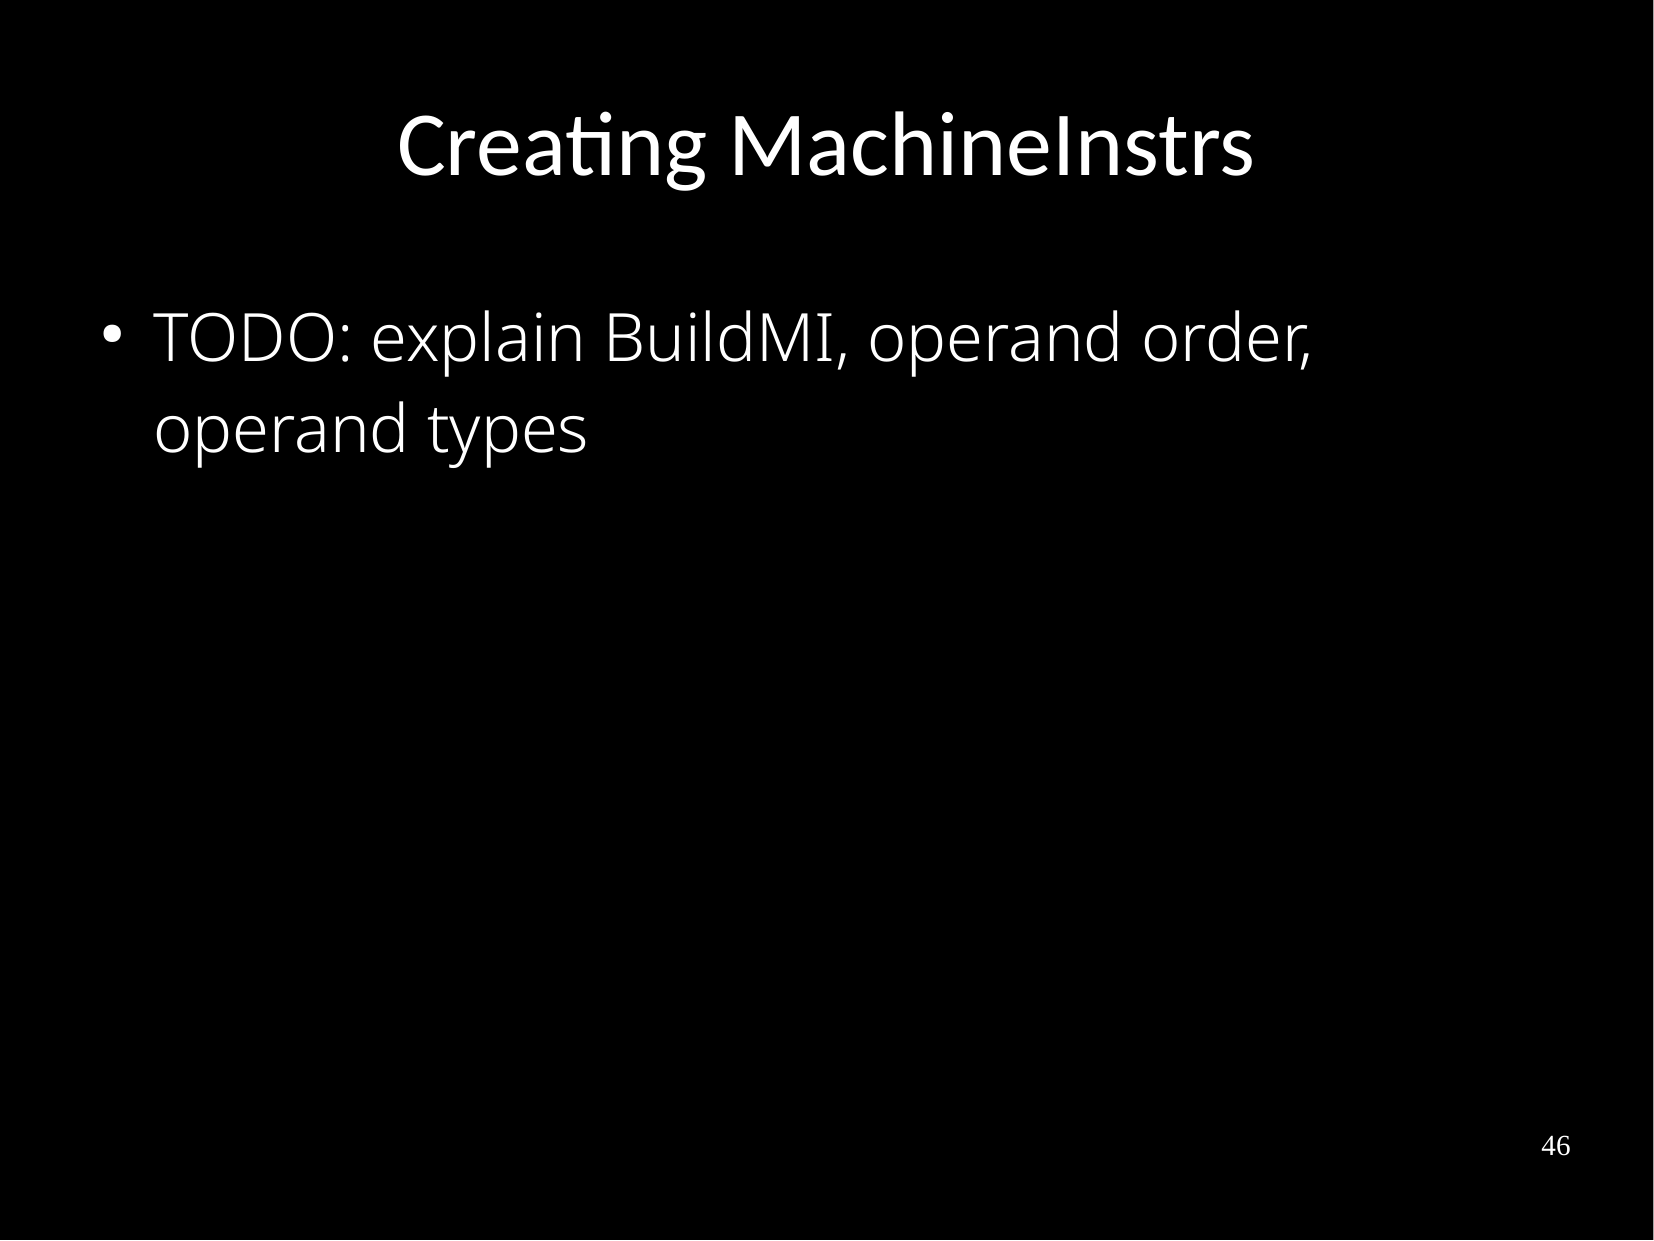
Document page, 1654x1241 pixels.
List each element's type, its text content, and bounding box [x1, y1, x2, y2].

title Creating MachineInstrs [82, 49, 1571, 257]
list TODO: explain BuildMI, operand order, operand types [82, 290, 1571, 1010]
